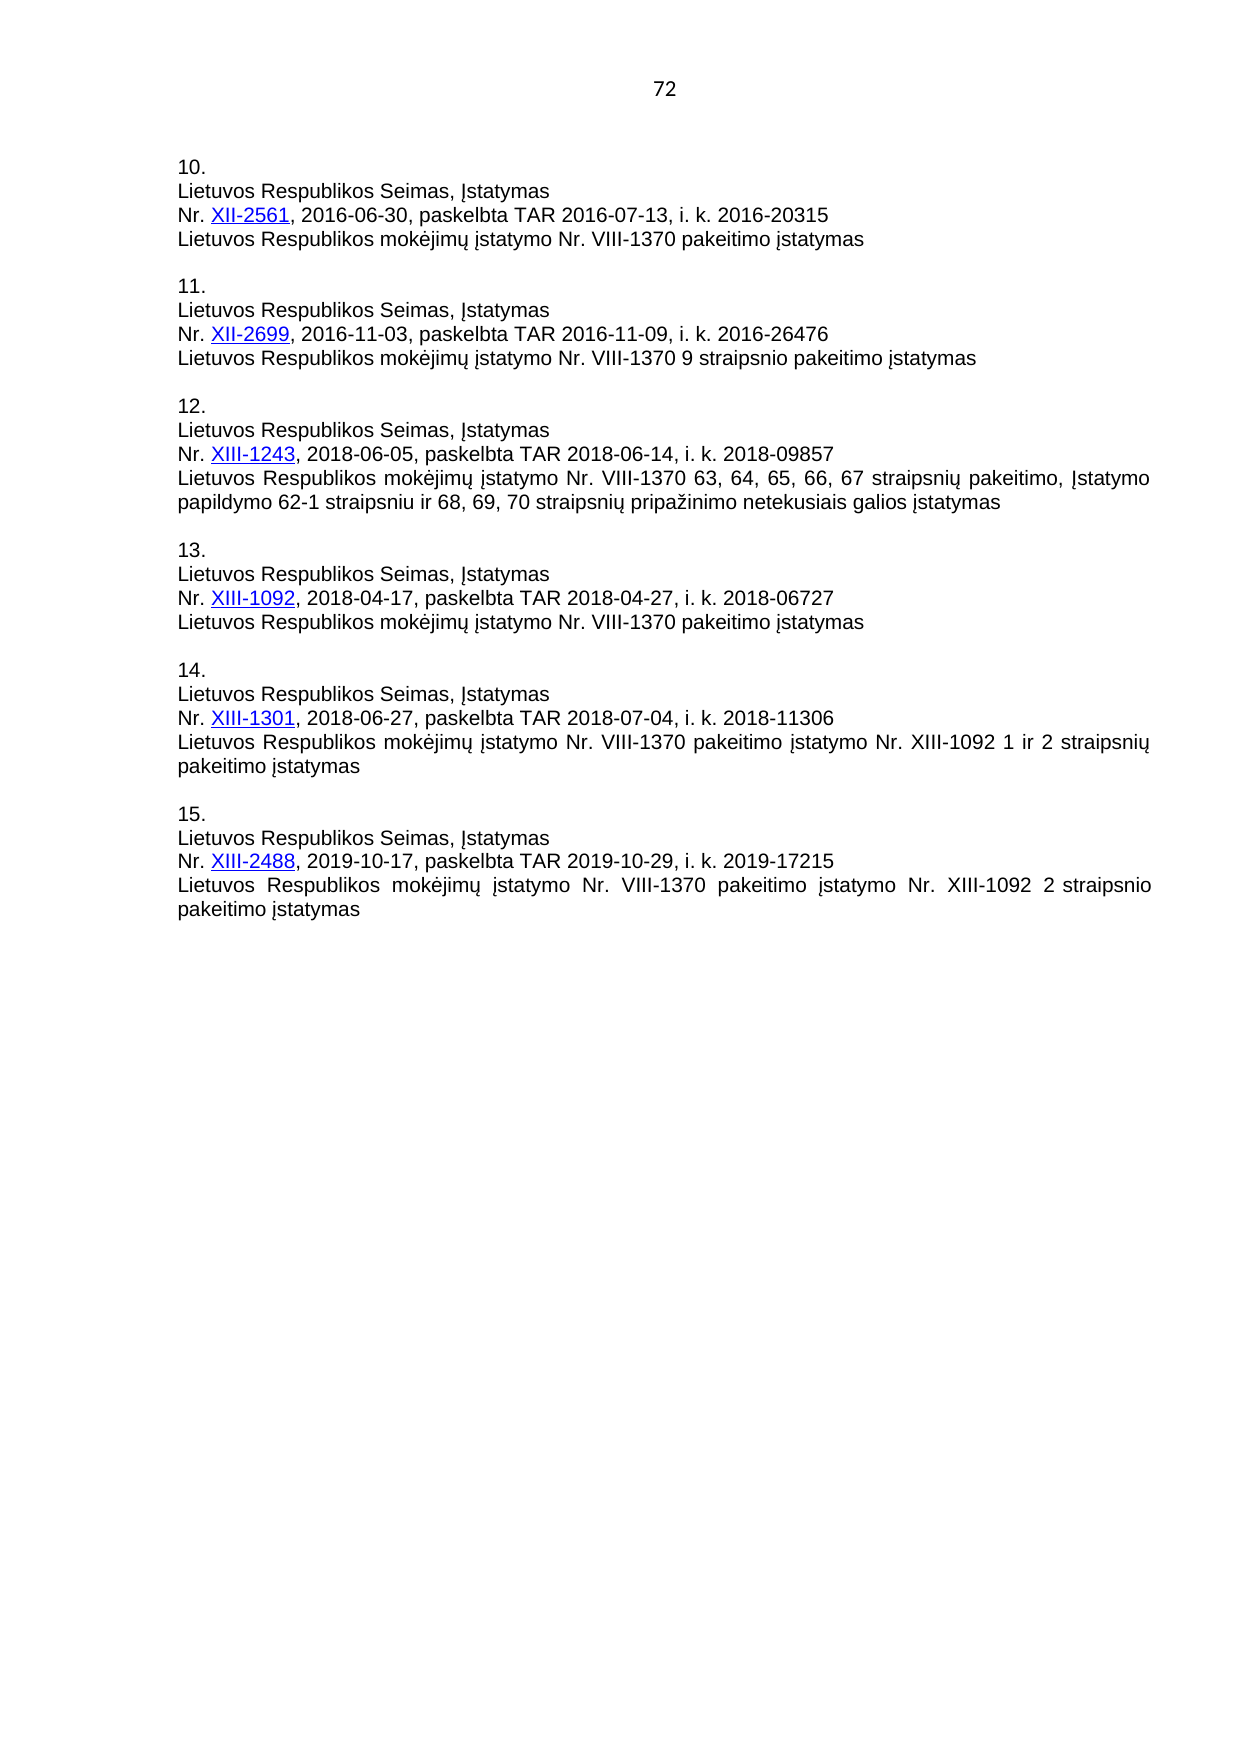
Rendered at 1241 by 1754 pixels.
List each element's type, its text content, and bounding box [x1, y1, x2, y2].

text Lietuvos Respublikos mokėjimų įstatymo Nr. VIII-1370 pakeitimo įstatymo Nr. XIII-1092 1 ir 2 straipsnių pakeitimo įstatymas [177, 729, 1152, 777]
text Lietuvos Respublikos Seimas, Įstatymas [177, 562, 1152, 586]
text Nr. XIII-2488, 2019-10-17, paskelbta TAR 2019-10-29, i. k. 2019-17215 [177, 849, 1152, 873]
text Nr. XII-2699, 2016-11-03, paskelbta TAR 2016-11-09, i. k. 2016-26476 [177, 322, 1152, 346]
text 13. [177, 538, 1152, 562]
text Lietuvos Respublikos mokėjimų įstatymo Nr. VIII-1370 63, 64, 65, 66, 67 straipsnių pakeitimo, Įstatymo papildymo 62-1 straipsniu ir 68, 69, 70 straipsnių pripažinimo netekusiais galios įstatymas [177, 466, 1152, 514]
text Nr. XIII-1243, 2018-06-05, paskelbta TAR 2018-06-14, i. k. 2018-09857 [177, 442, 1152, 466]
text Nr. XIII-1092, 2018-04-17, paskelbta TAR 2018-04-27, i. k. 2018-06727 [177, 586, 1152, 610]
text Lietuvos Respublikos Seimas, Įstatymas [177, 682, 1152, 706]
text 10. [177, 154, 1152, 178]
text Nr. XIII-1301, 2018-06-27, paskelbta TAR 2018-07-04, i. k. 2018-11306 [177, 706, 1152, 729]
text Lietuvos Respublikos Seimas, Įstatymas [177, 418, 1152, 442]
text Lietuvos Respublikos Seimas, Įstatymas [177, 178, 1152, 202]
text Nr. XII-2561, 2016-06-30, paskelbta TAR 2016-07-13, i. k. 2016-20315 [177, 202, 1152, 226]
text 14. [177, 658, 1152, 682]
text Lietuvos Respublikos mokėjimų įstatymo Nr. VIII-1370 pakeitimo įstatymas [177, 226, 1152, 250]
text Lietuvos Respublikos mokėjimų įstatymo Nr. VIII-1370 pakeitimo įstatymas [177, 610, 1152, 634]
text Lietuvos Respublikos mokėjimų įstatymo Nr. VIII-1370 9 straipsnio pakeitimo įstatymas [177, 346, 1152, 370]
text Lietuvos Respublikos mokėjimų įstatymo Nr. VIII-1370 pakeitimo įstatymo Nr. XIII-1092 2 straipsnio pakeitimo įstatymas [177, 873, 1152, 921]
text 12. [177, 394, 1152, 418]
text 11. [177, 274, 1152, 298]
text Lietuvos Respublikos Seimas, Įstatymas [177, 825, 1152, 849]
text 15. [177, 801, 1152, 825]
text Lietuvos Respublikos Seimas, Įstatymas [177, 298, 1152, 322]
